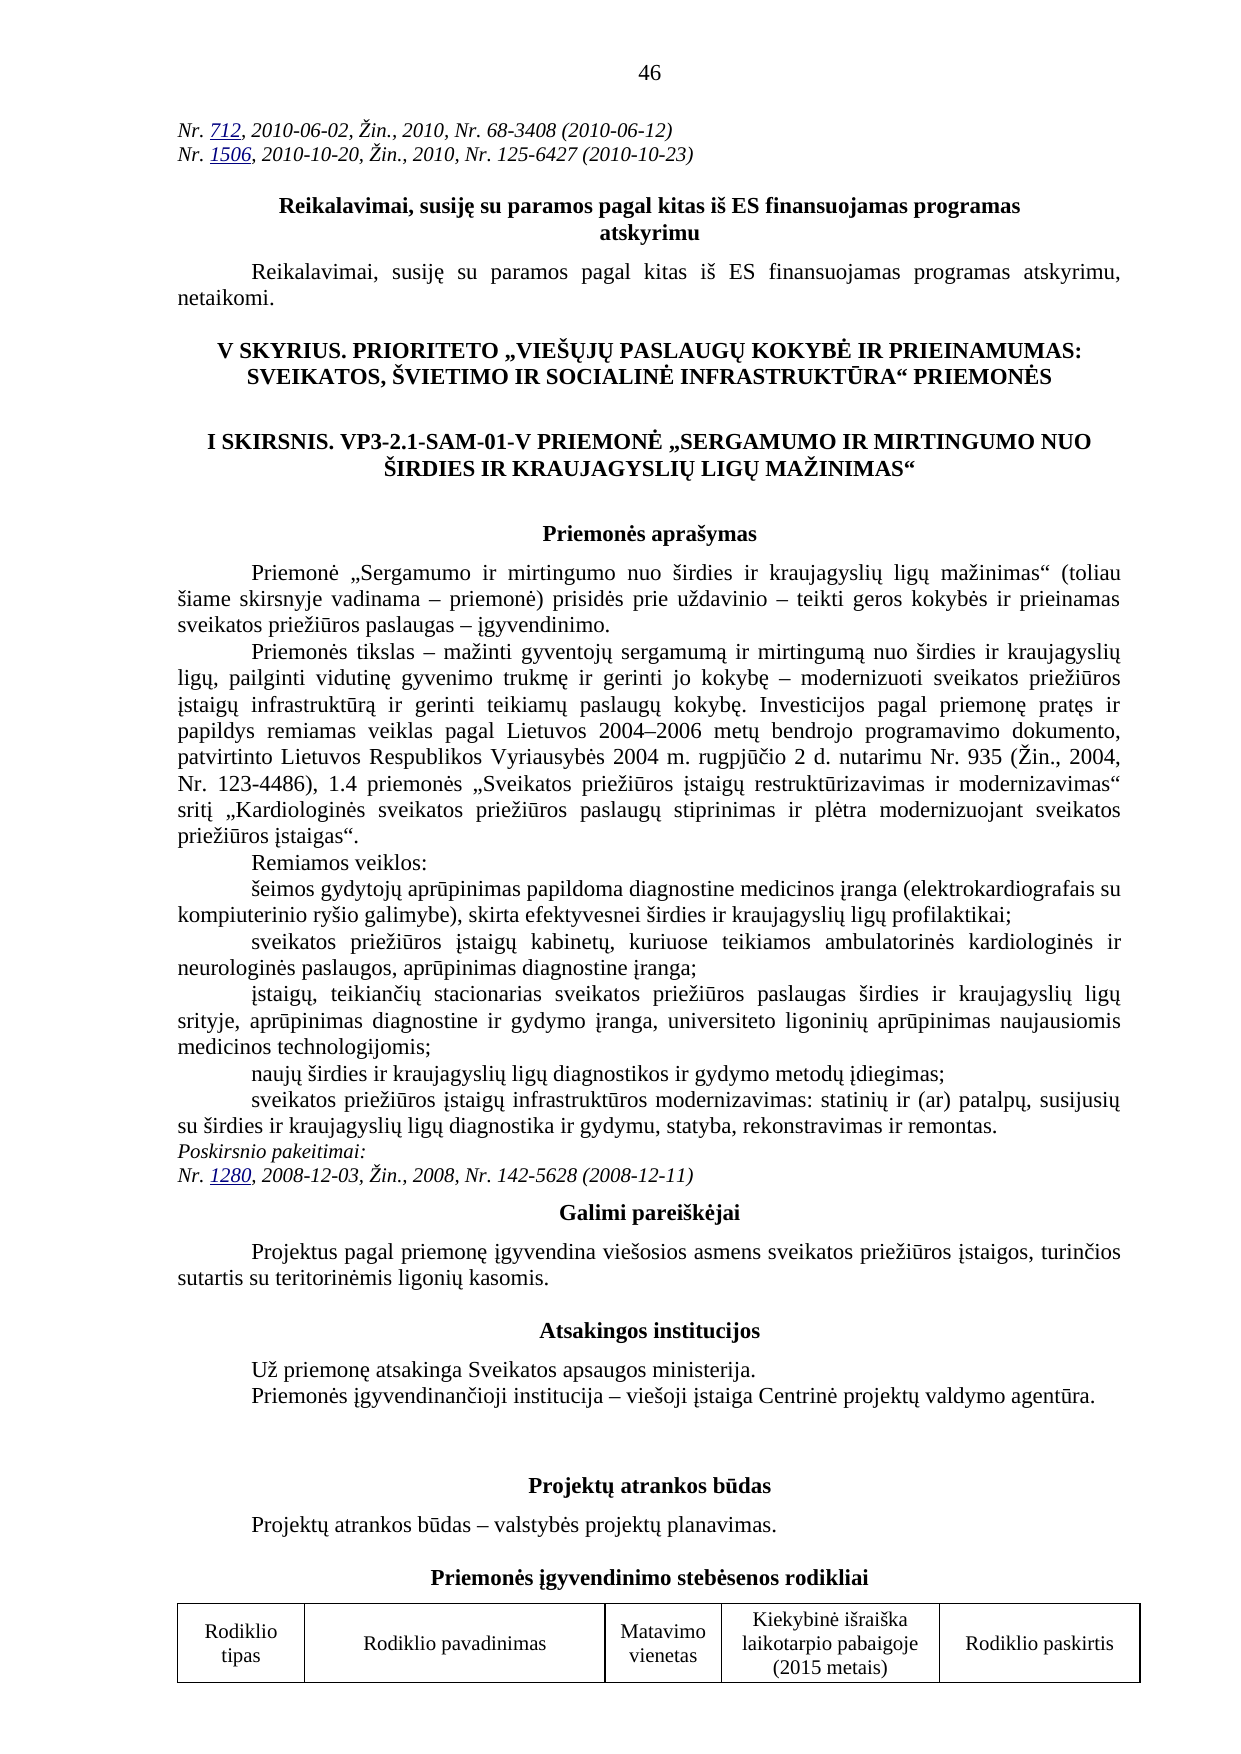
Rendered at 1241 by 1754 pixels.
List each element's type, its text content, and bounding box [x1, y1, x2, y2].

text Nr. 712, 2010-06-02, Žin., 2010, Nr. 68-3408 (2010-06-12) [177, 118, 1122, 142]
table_header Rodiklio tipas [178, 1604, 304, 1682]
text Priemonės įgyvendinimo stebėsenos rodikliai [177, 1564, 1122, 1591]
text sveikatos priežiūros įstaigų kabinetų, kuriuose teikiamos ambulatorinės kardiologinės ir neurologinės paslaugos, aprūpinimas diagnostine įranga; [177, 928, 1122, 981]
table_header Rodiklio pavadinimas [305, 1604, 604, 1682]
text Nr. 1280, 2008-12-03, Žin., 2008, Nr. 142-5628 (2008-12-11) [177, 1163, 1122, 1187]
text Priemonės tikslas – mažinti gyventojų sergamumą ir mirtingumą nuo širdies ir kraujagyslių ligų, pailginti vidutinę gyvenimo trukmę ir gerinti jo kokybę – modernizuoti sveikatos priežiūros įstaigų infrastruktūrą ir gerinti teikiamų paslaugų kokybę. Investicijos pagal priemonę pratęs ir papildys remiamas veiklas pagal Lietuvos 2004–2006 metų bendrojo programavimo dokumento, patvirtinto Lietuvos Respublikos Vyriausybės 2004 m. rugpjūčio 2 d. nutarimu Nr. 935 (Žin., 2004, Nr. 123-4486), 1.4 priemonės „Sveikatos priežiūros įstaigų restruktūrizavimas ir modernizavimas“ sritį „Kardiologinės sveikatos priežiūros paslaugų stiprinimas ir plėtra modernizuojant sveikatos priežiūros įstaigas“. [177, 638, 1122, 849]
text Priemonės įgyvendinančioji institucija – viešoji įstaiga Centrinė projektų valdymo agentūra. [177, 1382, 1122, 1409]
text įstaigų, teikiančių stacionarias sveikatos priežiūros paslaugas širdies ir kraujagyslių ligų srityje, aprūpinimas diagnostine ir gydymo įranga, universiteto ligoninių aprūpinimas naujausiomis medicinos technologijomis; [177, 981, 1122, 1059]
text Projektus pagal priemonę įgyvendina viešosios asmens sveikatos priežiūros įstaigos, turinčios sutartis su teritorinėmis ligonių kasomis. [177, 1238, 1122, 1291]
text Nr. 1506, 2010-10-20, Žin., 2010, Nr. 125-6427 (2010-10-23) [177, 142, 1122, 166]
text Reikalavimai, susiję su paramos pagal kitas iš ES finansuojamas programas atskyrimu, netaikomi. [177, 258, 1122, 311]
text šeimos gydytojų aprūpinimas papildoma diagnostine medicinos įranga (elektrokardiografais su kompiuterinio ryšio galimybe), skirta efektyvesnei širdies ir kraujagyslių ligų profilaktikai; [177, 875, 1122, 928]
text Remiamos veiklos: [177, 849, 1122, 875]
table_header Matavimo vienetas [606, 1604, 721, 1682]
subtitle V SKYRIUS. PRIORITETO „VIEŠŲJŲ PASLAUGŲ KOKYBĖ IR PRIEINAMUMAS: SVEIKATOS, ŠVIETIMO IR SOCIALINĖ INFRASTRUKTŪRA“ PRIEMONĖS [177, 337, 1122, 389]
text Už priemonę atsakinga Sveikatos apsaugos ministerija. [177, 1356, 1122, 1382]
text naujų širdies ir kraujagyslių ligų diagnostikos ir gydymo metodų įdiegimas; [177, 1059, 1122, 1086]
text Priemonės aprašymas [177, 520, 1122, 546]
table_header Kiekybinė išraiška laikotarpio pabaigoje (2015 metais) [722, 1604, 939, 1682]
text Projektų atrankos būdas – valstybės projektų planavimas. [177, 1511, 1122, 1538]
text Poskirsnio pakeitimai: [177, 1139, 1122, 1163]
text Priemonė „Sergamumo ir mirtingumo nuo širdies ir kraujagyslių ligų mažinimas“ (toliau šiame skirsnyje vadinama – priemonė) prisidės prie uždavinio – teikti geros kokybės ir prieinamas sveikatos priežiūros paslaugas – įgyvendinimo. [177, 559, 1122, 638]
subtitle I Skirsnis. VP3-2.1-SAM-01-V PRIEMONĖ „SERGAMUMO IR MIRTINGUMO NUO ŠIRDIES IR KRAUJAGYSLIŲ LIGŲ MAŽINIMAS“ [177, 428, 1122, 481]
table_header Rodiklio paskirtis [940, 1604, 1139, 1682]
text Reikalavimai, susiję su paramos pagal kitas iš ES finansuojamas programas atskyrimu [177, 193, 1122, 245]
text Atsakingos institucijos [177, 1317, 1122, 1343]
text Galimi pareiškėjai [177, 1199, 1122, 1226]
text Projektų atrankos būdas [177, 1473, 1122, 1499]
text sveikatos priežiūros įstaigų infrastruktūros modernizavimas: statinių ir (ar) patalpų, susijusių su širdies ir kraujagyslių ligų diagnostika ir gydymu, statyba, rekonstravimas ir remontas. [177, 1086, 1122, 1139]
